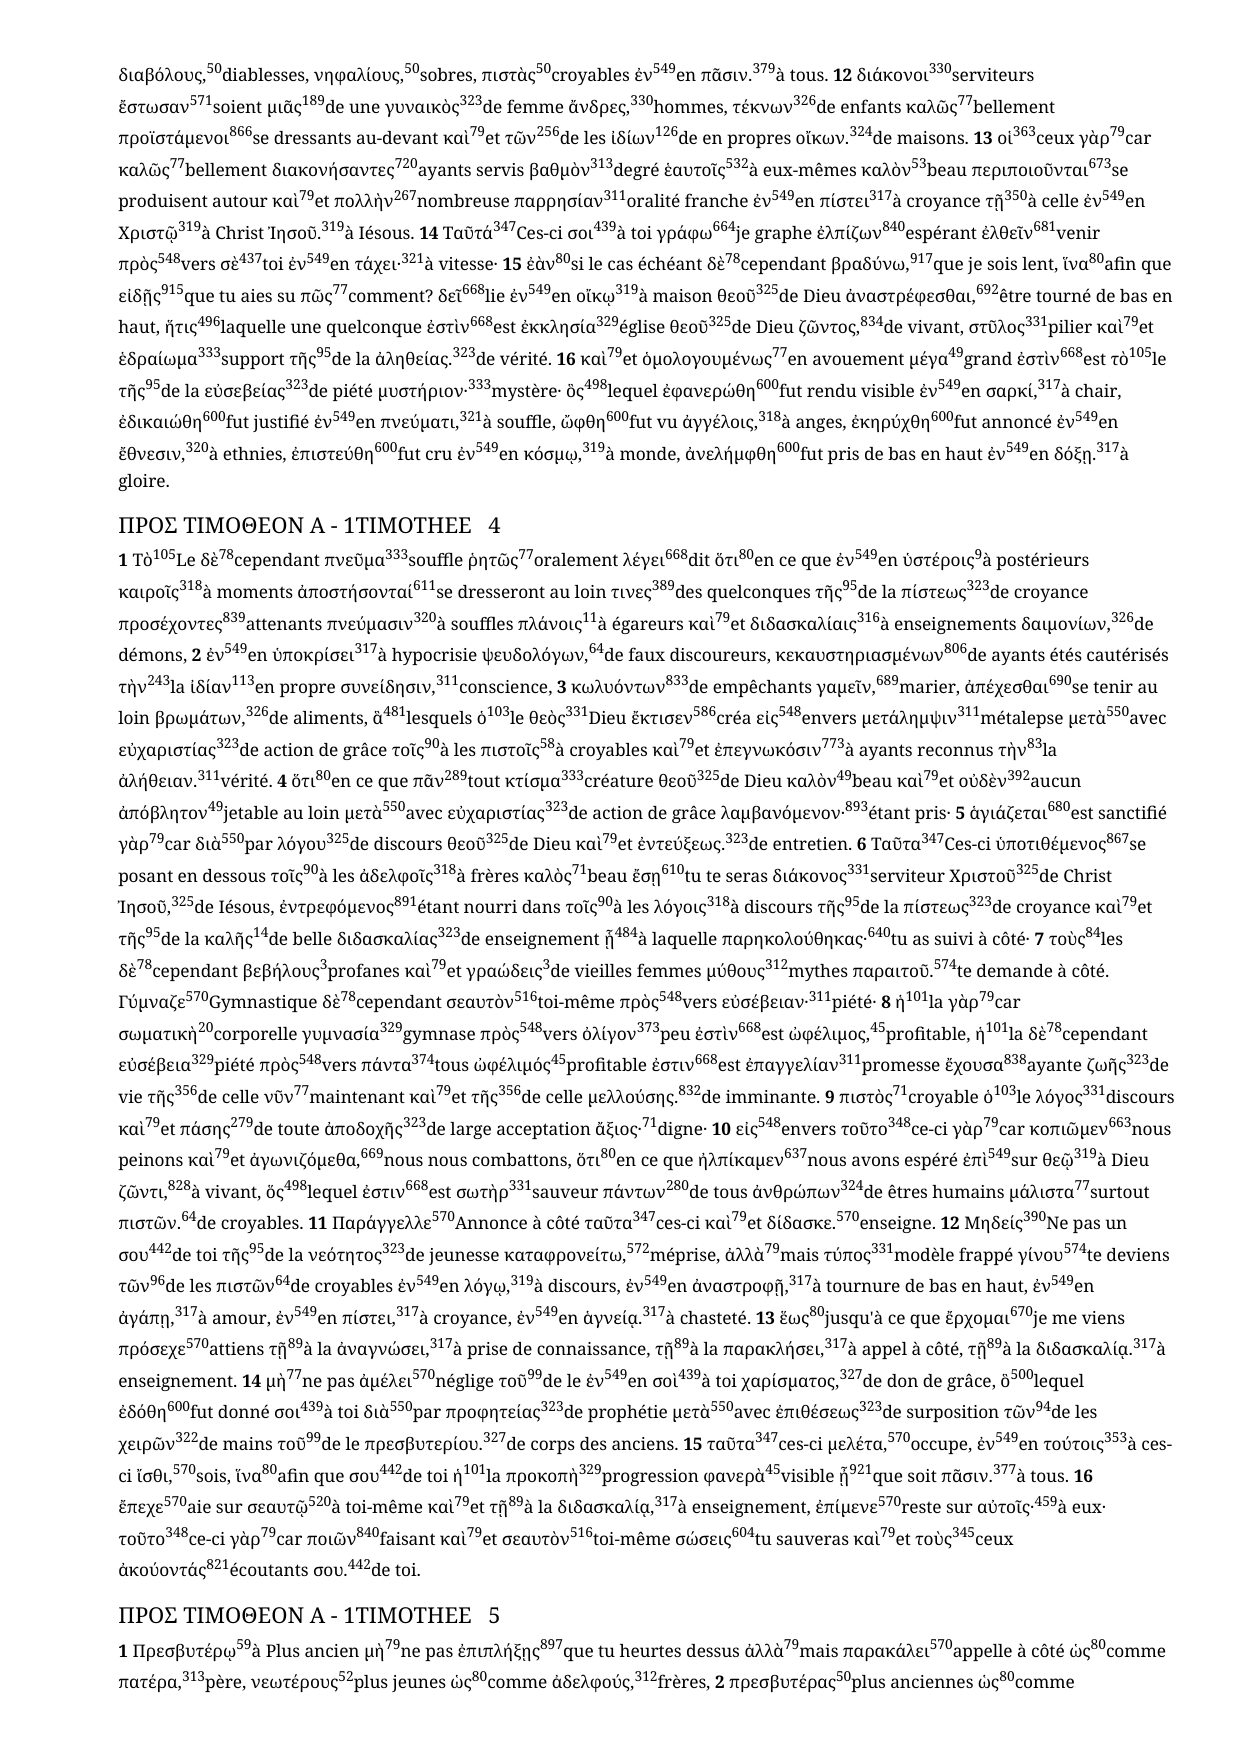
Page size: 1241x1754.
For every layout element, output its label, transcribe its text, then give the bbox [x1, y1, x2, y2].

text 1 Τὸ105Le δὲ78cependant πνεῦμα333souffle ῥητῶς77oralement λέγει668dit ὅτι80en ce que ἐν549en ὑστέροις9à postérieurs καιροῖς318à moments ἀποστήσονταί611se dresseront au loin τινες389des quelconques τῆς95de la πίστεως323de croyance προσέχοντες839attenants πνεύμασιν320à souffles πλάνοις11à égareurs καὶ79et διδασκαλίαις316à enseignements δαιμονίων,326de démons, 2 ἐν549en ὑποκρίσει317à hypocrisie ψευδολόγων,64de faux discoureurs, κεκαυστηριασμένων806de ayants étés cautérisés τὴν243la ἰδίαν113en propre συνείδησιν,311conscience, 3 κωλυόντων833de empêchants γαμεῖν,689marier, ἀπέχεσθαι690se tenir au loin βρωμάτων,326de aliments, ἃ481lesquels ὁ103le θεὸς331Dieu ἔκτισεν586créa εἰς548envers μετάλημψιν311métalepse μετὰ550avec εὐχαριστίας323de action de grâce τοῖς90à les πιστοῖς58à croyables καὶ79et ἐπεγνωκόσιν773à ayants reconnus τὴν83la ἀλήθειαν.311vérité. 4 ὅτι80en ce que πᾶν289tout κτίσμα333créature θεοῦ325de Dieu καλὸν49beau καὶ79et οὐδὲν392aucun ἀπόβλητον49jetable au loin μετὰ550avec εὐχαριστίας323de action de grâce λαμβανόμενον·893étant pris· 5 ἁγιάζεται680est sanctifié γὰρ79car διὰ550par λόγου325de discours θεοῦ325de Dieu καὶ79et ἐντεύξεως.323de entretien. 6 Ταῦτα347Ces-ci ὑποτιθέμενος867se posant en dessous τοῖς90à les ἀδελφοῖς318à frères καλὸς71beau ἔσῃ610tu te seras διάκονος331serviteur Χριστοῦ325de Christ Ἰησοῦ,325de Iésous, ἐντρεφόμενος891étant nourri dans τοῖς90à les λόγοις318à discours τῆς95de la πίστεως323de croyance καὶ79et τῆς95de la καλῆς14de belle διδασκαλίας323de enseignement ᾗ484à laquelle παρηκολούθηκας·640tu as suivi à côté· 7 τοὺς84les δὲ78cependant βεβήλους3profanes καὶ79et γραώδεις3de vieilles femmes μύθους312mythes παραιτοῦ.574te demande à côté. Γύμναζε570Gymnastique δὲ78cependant σεαυτὸν516toi-même πρὸς548vers εὐσέβειαν·311piété· 8 ἡ101la γὰρ79car σωματικὴ20corporelle γυμνασία329gymnase πρὸς548vers ὀλίγον373peu ἐστὶν668est ὠφέλιμος,45profitable, ἡ101la δὲ78cependant εὐσέβεια329piété πρὸς548vers πάντα374tous ὠφέλιμός45profitable ἐστιν668est ἐπαγγελίαν311promesse ἔχουσα838ayante ζωῆς323de vie τῆς356de celle νῦν77maintenant καὶ79et τῆς356de celle μελλούσης.832de imminante. 9 πιστὸς71croyable ὁ103le λόγος331discours καὶ79et πάσης279de toute ἀποδοχῆς323de large acceptation ἄξιος·71digne· 10 εἰς548envers τοῦτο348ce-ci γὰρ79car κοπιῶμεν663nous peinons καὶ79et ἀγωνιζόμεθα,669nous nous combattons, ὅτι80en ce que ἠλπίκαμεν637nous avons espéré ἐπὶ549sur θεῷ319à Dieu ζῶντι,828à vivant, ὅς498lequel ἐστιν668est σωτὴρ331sauveur πάντων280de tous ἀνθρώπων324de êtres humains μάλιστα77surtout πιστῶν.64de croyables. 11 Παράγγελλε570Annonce à côté ταῦτα347ces-ci καὶ79et δίδασκε.570enseigne. 12 Μηδείς390Ne pas un σου442de toi τῆς95de la νεότητος323de jeunesse καταφρονείτω,572méprise, ἀλλὰ79mais τύπος331modèle frappé γίνου574te deviens τῶν96de les πιστῶν64de croyables ἐν549en λόγῳ,319à discours, ἐν549en ἀναστροφῇ,317à tournure de bas en haut, ἐν549en ἀγάπῃ,317à amour, ἐν549en πίστει,317à croyance, ἐν549en ἁγνείᾳ.317à chasteté. 13 ἕως80jusqu'à ce que ἔρχομαι670je me viens πρόσεχε570attiens τῇ89à la ἀναγνώσει,317à prise de connaissance, τῇ89à la παρακλήσει,317à appel à côté, τῇ89à la διδασκαλίᾳ.317à enseignement. 14 μὴ77ne pas ἀμέλει570néglige τοῦ99de le ἐν549en σοὶ439à toi χαρίσματος,327de don de grâce, ὃ500lequel ἐδόθη600fut donné σοι439à toi διὰ550par προφητείας323de prophétie μετὰ550avec ἐπιθέσεως323de surposition τῶν94de les χειρῶν322de mains τοῦ99de le πρεσβυτερίου.327de corps des anciens. 15 ταῦτα347ces-ci μελέτα,570occupe, ἐν549en τούτοις353à ces-ci ἴσθι,570sois, ἵνα80afin que σου442de toi ἡ101la προκοπὴ329progression φανερὰ45visible ᾖ921que soit πᾶσιν.377à tous. 16 ἔπεχε570aie sur σεαυτῷ520à toi-même καὶ79et τῇ89à la διδασκαλίᾳ,317à enseignement, ἐπίμενε570reste sur αὐτοῖς·459à eux· τοῦτο348ce-ci γὰρ79car ποιῶν840faisant καὶ79et σεαυτὸν516toi-même σώσεις604tu sauveras καὶ79et τοὺς345ceux ἀκούοντάς821écoutants σου.442de toi. [118, 544, 1181, 1582]
text ΠΡΟΣ ΤΙΜΟΘΕΟΝ Α - 1TIMOTHEE 5 [118, 1601, 1181, 1630]
text ΠΡΟΣ ΤΙΜΟΘΕΟΝ Α - 1TIMOTHEE 4 [118, 510, 1181, 540]
text 1 πιστὸς47croyable ὁ103le λόγος.331discours. Εἴ80Si τις390un quelconque ἐπισκοπῆς323de supervision ὀρέγεται,674se prétend, καλοῦ18de beau ἔργου327de travail ἐπιθυμεῖ.668désire en fureur. 2 δεῖ668lie οὖν79donc τὸν85le ἐπίσκοπον313superviseur ἀνεπίλημπτον53irrépréhensible εἶναι,689être, μιᾶς189de une γυναικὸς323de femme ἄνδρα,313homme, νηφάλιον53sobre σώφρονα53sain d'émotion κόσμιον53ordonné φιλόξενον53affectionné à l'étranger διδακτικόν,53capable d'enseigner, 3 μὴ79ne pas πάροινον53à côté du vin μὴ79ne pas πλήκτην,313frappeur, ἀλλ᾽79mais ἐπιεικῆ53modéré ἄμαχον53non batailleur ἀφιλάργυρον,53non ami de l'argent, 4 τοῦ257de le ἰδίου127de en propre οἴκου325de maison καλῶς77bellement προϊστάμενον,849se dressant au-devant, τέκνα314enfants ἔχοντα822ayant ἐν549en ὑποταγῇ,317à subordination, μετὰ550avec πάσης279de toute σεμνότητος323de vénération 5 (εἰ80Si δέ78cependant τις390un quelconque τοῦ257de le ἰδίου127de en propre οἴκου325de maison προστῆναι681dresser au-devant οὐκ77non οἶδεν,642a su, πῶς77comment? ἐκκλησίας323de église θεοῦ325de Dieu ἐπιμελήσεται;),613se prendra soin, 6 μὴ77ne pas νεόφυτον,32néophyte, ἵνα80afin que μὴ77ne pas τυφωθεὶς760ayant été enfumé εἰς548envers κρίμα315objet de jugement ἐμπέσῃ899que tombe dans τοῦ97de le διαβόλου.65de diable. 7 δεῖ668lie δὲ78cependant καὶ77aussi μαρτυρίαν311témoignation καλὴν2belle ἔχειν689avoir ἀπὸ550au loin τῶν357de ceux ἔξωθεν,77au dehors, ἵνα80afin que μὴ77ne pas εἰς548envers ὀνειδισμὸν313réprobation ἐμπέσῃ899que tombe dans καὶ79et παγίδα311piège τοῦ97de le διαβόλου.65de diable. 8 Διακόνους312Serviteurs ὡσαύτως77de même σεμνούς,52vénérables, μὴ77ne pas διλόγους,52doubles discoureurs, μὴ77ne pas οἴνῳ319à vin πολλῷ275à nombreux προσέχοντας,821attenants, μὴ77ne pas αἰσχροκερδεῖς,52escroqueurs, 9 ἔχοντας821ayants τὸ87le μυστήριον315mystère τῆς95de la πίστεως323de croyance ἐν549en καθαρᾷ8à pure συνειδήσει.317à conscience. 10 καὶ77aussi οὗτοι363ceux-ci δὲ78cependant δοκιμαζέσθωσαν579soient éprouvés πρῶτον,77premièrement, εἶτα77puis διακονείτωσαν571servent ἀνέγκλητοι46sans accusations ὄντες.839étants. 11 Γυναῖκας310Femmes ὡσαύτως77de même σεμνάς,50vénérables, μὴ77ne pas διαβόλους,50diablesses, νηφαλίους,50sobres, πιστὰς50croyables ἐν549en πᾶσιν.379à tous. 12 διάκονοι330serviteurs ἔστωσαν571soient μιᾶς189de une γυναικὸς323de femme ἄνδρες,330hommes, τέκνων326de enfants καλῶς77bellement προϊστάμενοι866se dressants au-devant καὶ79et τῶν256de les ἰδίων126de en propres οἴκων.324de maisons. 13 οἱ363ceux γὰρ79car καλῶς77bellement διακονήσαντες720ayants servis βαθμὸν313degré ἑαυτοῖς532à eux-mêmes καλὸν53beau περιποιοῦνται673se produisent autour καὶ79et πολλὴν267nombreuse παρρησίαν311oralité franche ἐν549en πίστει317à croyance τῇ350à celle ἐν549en Χριστῷ319à Christ Ἰησοῦ.319à Iésous. 14 Ταῦτά347Ces-ci σοι439à toi γράφω664je graphe ἐλπίζων840espérant ἐλθεῖν681venir πρὸς548vers σὲ437toi ἐν549en τάχει·321à vitesse· 15 ἐὰν80si le cas échéant δὲ78cependant βραδύνω,917que je sois lent, ἵνα80afin que εἰδῇς915que tu aies su πῶς77comment? δεῖ668lie ἐν549en οἴκῳ319à maison θεοῦ325de Dieu ἀναστρέφεσθαι,692être tourné de bas en haut, ἥτις496laquelle une quelconque ἐστὶν668est ἐκκλησία329église θεοῦ325de Dieu ζῶντος,834de vivant, στῦλος331pilier καὶ79et ἑδραίωμα333support τῆς95de la ἀληθείας.323de vérité. 16 καὶ79et ὁμολογουμένως77en avouement μέγα49grand ἐστὶν668est τὸ105le τῆς95de la εὐσεβείας323de piété μυστήριον·333mystère· ὃς498lequel ἐφανερώθη600fut rendu visible ἐν549en σαρκί,317à chair, ἐδικαιώθη600fut justifié ἐν549en πνεύματι,321à souffle, ὤφθη600fut vu ἀγγέλοις,318à anges, ἐκηρύχθη600fut annoncé ἐν549en ἔθνεσιν,320à ethnies, ἐπιστεύθη600fut cru ἐν549en κόσμῳ,319à monde, ἀνελήμφθη600fut pris de bas en haut ἐν549en δόξῃ.317à gloire. [118, 59, 1181, 492]
